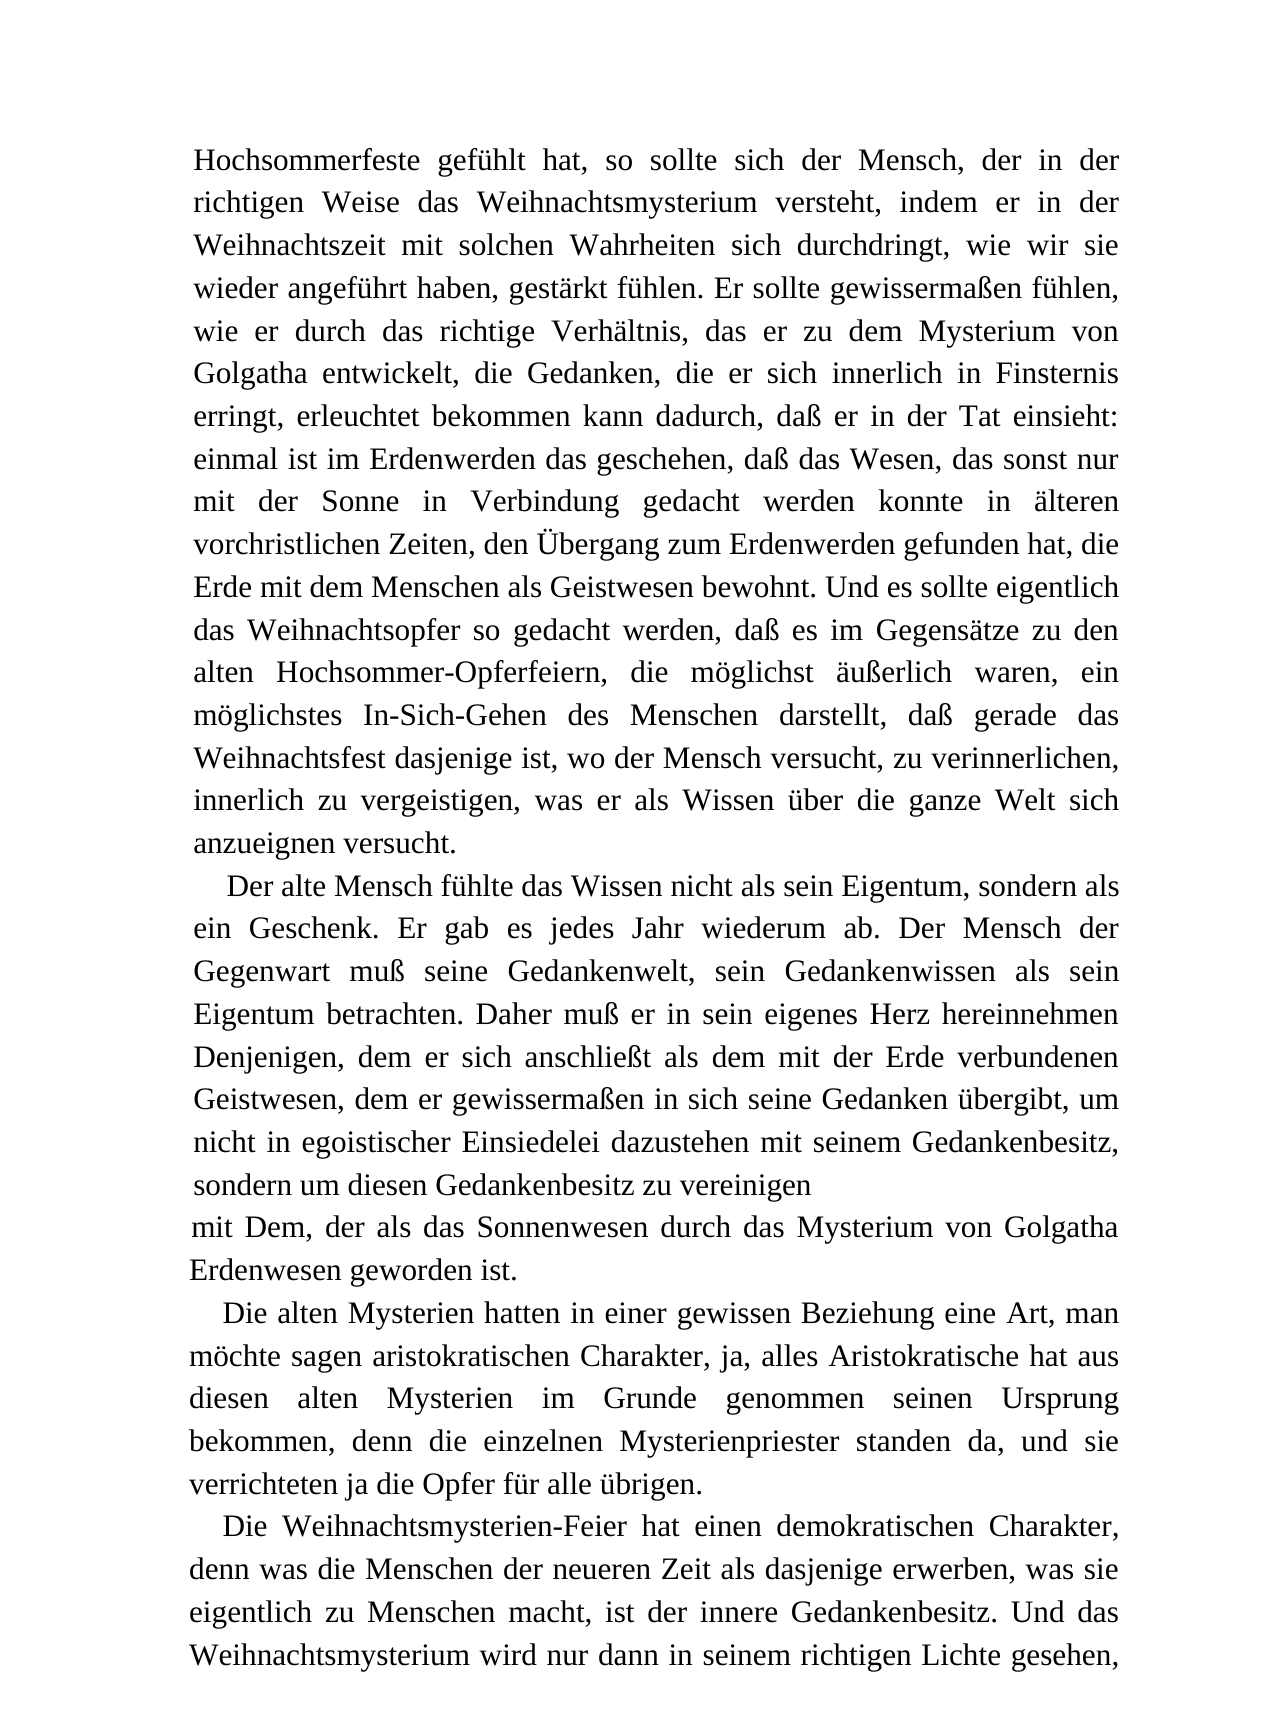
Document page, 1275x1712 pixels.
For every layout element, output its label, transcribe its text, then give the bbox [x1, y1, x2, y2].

text Die Weihnachtsmysterien-Feier hat einen demokratischen Charakter, denn was die Menschen der neueren Zeit als dasjenige erwerben, was sie eigentlich zu Menschen macht, ist der innere Gedankenbesitz. Und das Weihnachtsmysterium wird nur dann in seinem richtigen Lichte gesehen, [189, 1508, 1120, 1672]
text Die alten Mysterien hatten in einer gewissen Beziehung eine Art, man möchte sagen aristokratischen Charakter, ja, alles Aristokratische hat aus diesen alten Mysterien im Grunde genommen seinen Ursprung bekommen, denn die einzelnen Mysterienpriester standen da, und sie verrichteten ja die Opfer für alle übrigen. [189, 1294, 1120, 1501]
text Hochsommerfeste gefühlt hat, so sollte sich der Mensch, der in der richtigen Weise das Weihnachtsmysterium versteht, indem er in der Weihnachtszeit mit solchen Wahrheiten sich durchdringt, wie wir sie wieder angeführt haben, gestärkt fühlen. Er sollte gewissermaßen fühlen, wie er durch das richtige Verhältnis, das er zu dem Mysterium von Golgatha entwickelt, die Gedanken, die er sich innerlich in Finsternis erringt, erleuchtet bekommen kann dadurch, daß er in der Tat einsieht: einmal ist im Erdenwerden das geschehen, daß das Wesen, das sonst nur mit der Sonne in Verbindung gedacht werden konnte in älteren vorchristlichen Zeiten, den Übergang zum Erdenwerden gefunden hat, die Erde mit dem Menschen als Geistwesen bewohnt. Und es sollte eigentlich das Weihnachtsopfer so gedacht werden, daß es im Gegensätze zu den alten Hochsommer-Opferfeiern, die möglichst äußerlich waren, ein möglichstes In-Sich-Gehen des Menschen darstellt, daß gerade das Weihnachtsfest dasjenige ist, wo der Mensch versucht, zu verinnerlichen, innerlich zu vergeistigen, was er als Wissen über die ganze Welt sich anzueignen versucht. [193, 141, 1120, 860]
text Der alte Mensch fühlte das Wissen nicht als sein Eigentum, sondern als ein Geschenk. Er gab es jedes Jahr wiederum ab. Der Mensch der Gegenwart muß seine Gedankenwelt, sein Gedankenwissen als sein Eigentum betrachten. Daher muß er in sein eigenes Herz hereinnehmen Denjenigen, dem er sich anschließt als dem mit der Erde verbundenen Geistwesen, dem er gewissermaßen in sich seine Gedanken übergibt, um nicht in egoistischer Einsiedelei dazustehen mit seinem Gedankenbesitz, sondern um diesen Gedankenbesitz zu vereinigen [193, 867, 1120, 1202]
text mit Dem, der als das Sonnenwesen durch das Mysterium von Golgatha Erdenwesen geworden ist. [189, 1209, 1120, 1287]
